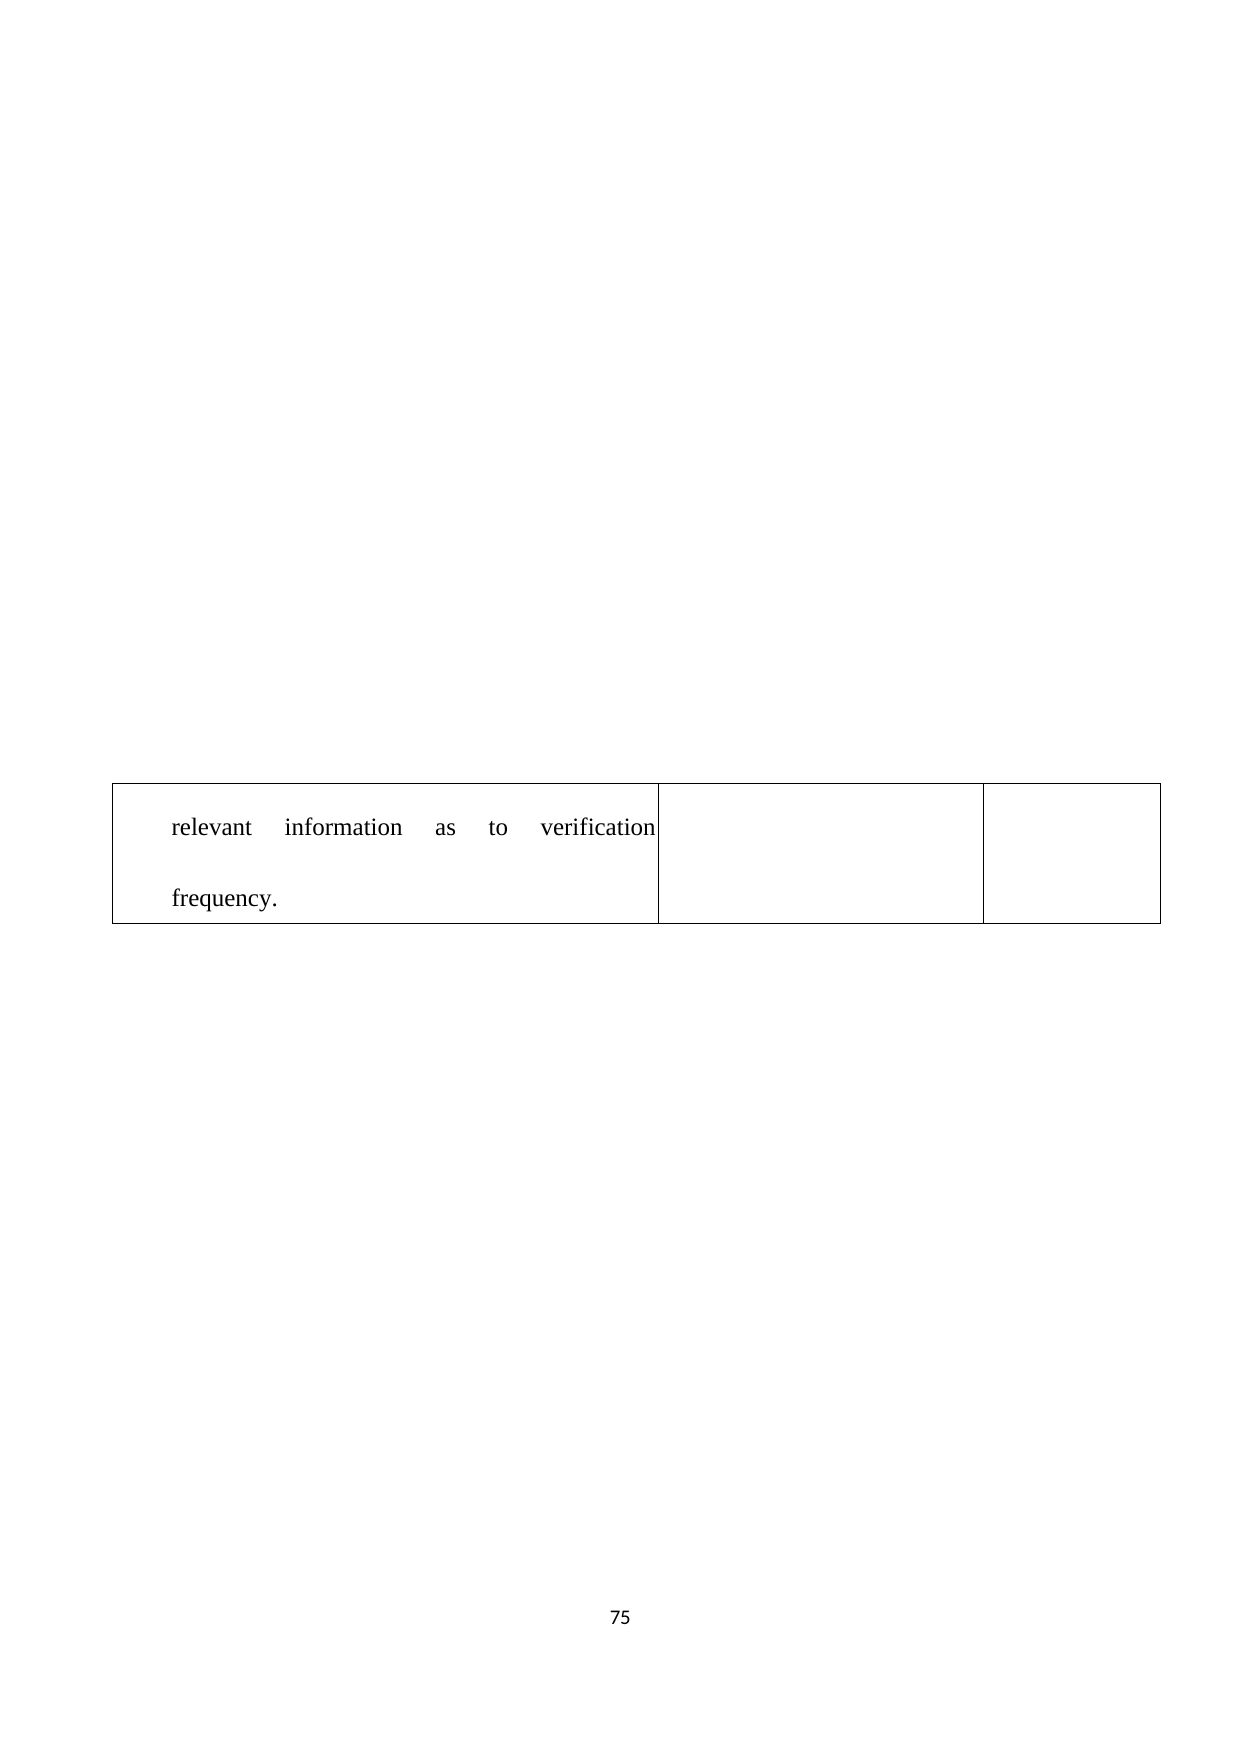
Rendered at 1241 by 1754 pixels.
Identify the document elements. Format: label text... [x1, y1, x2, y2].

table_cell relevant information as to verification frequency. [113, 784, 658, 923]
table_cell [659, 784, 983, 923]
table_cell [984, 784, 1160, 923]
